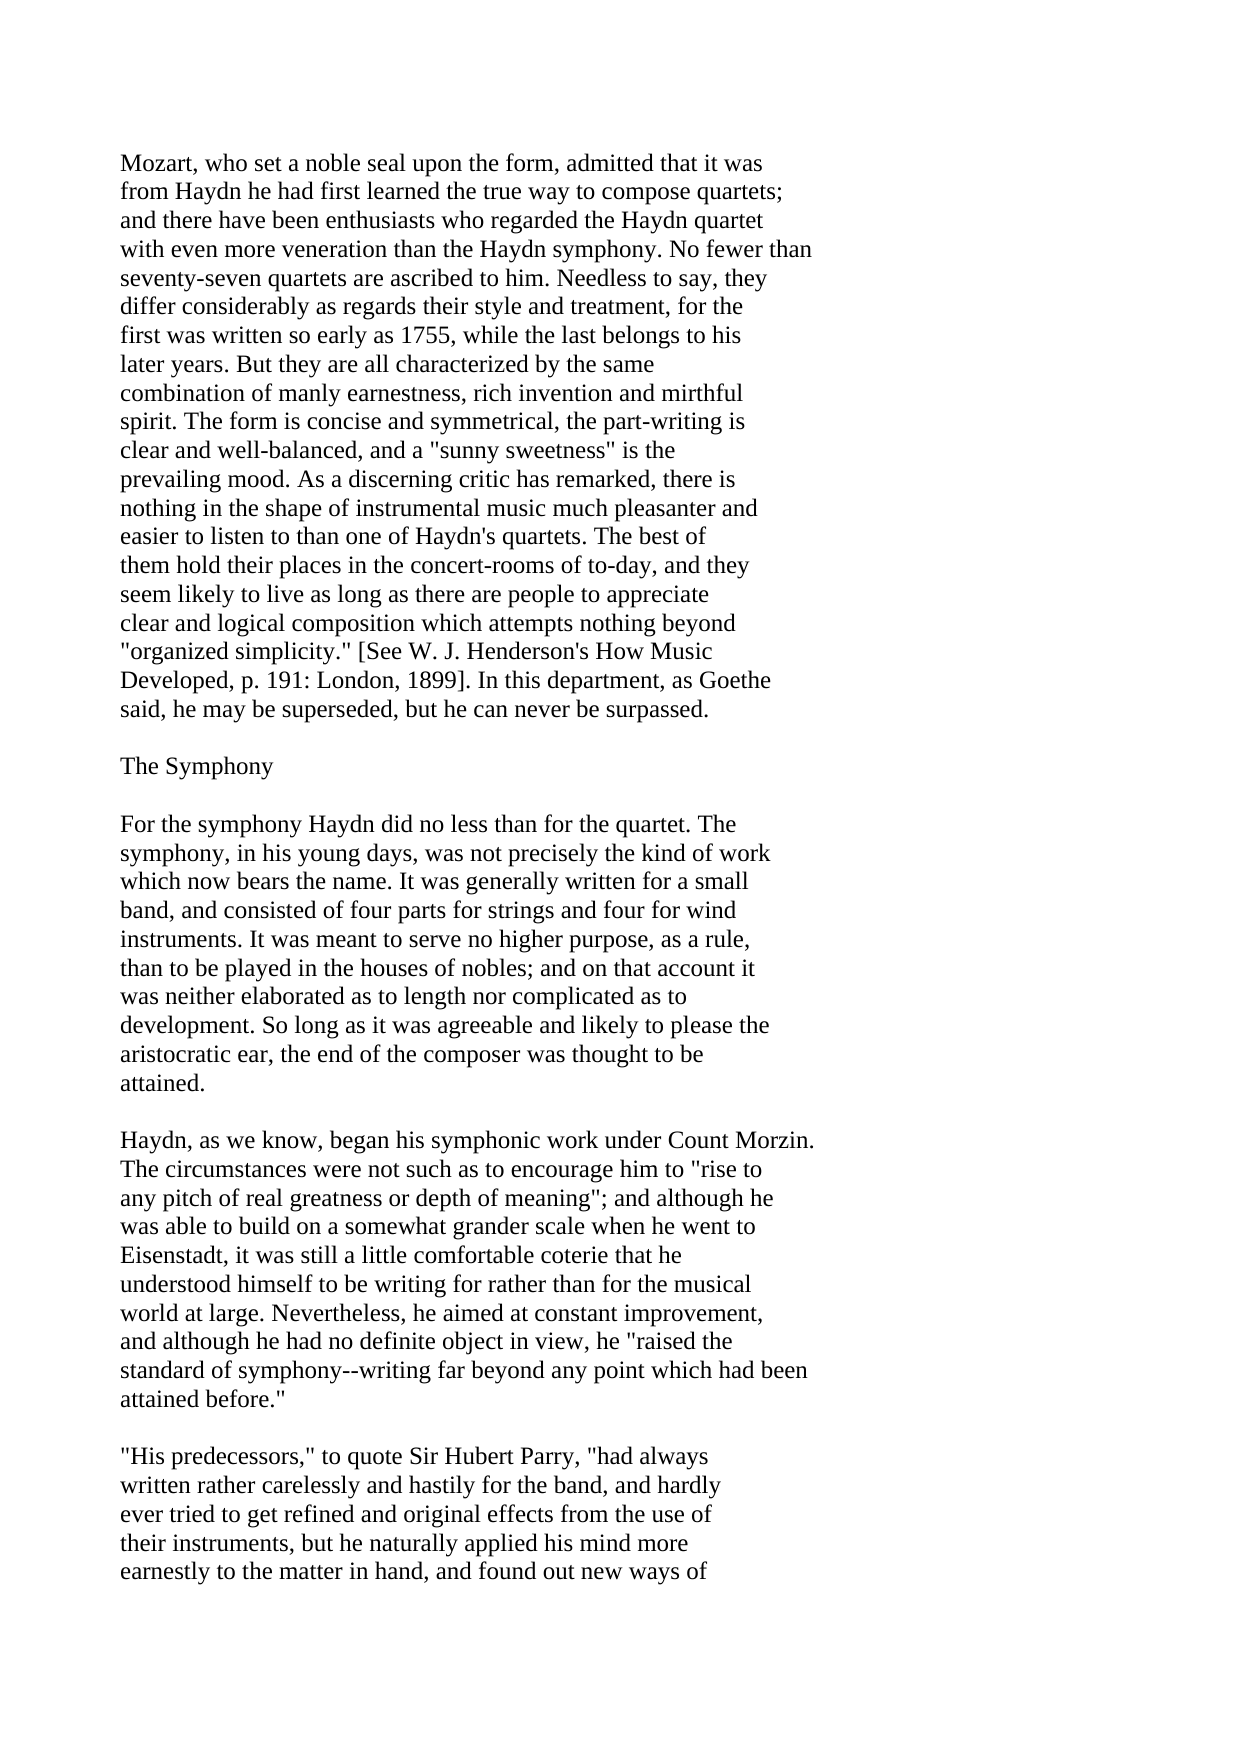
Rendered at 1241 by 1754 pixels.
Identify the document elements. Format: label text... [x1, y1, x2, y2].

text attained before." [120, 1384, 1120, 1413]
text standard of symphony--writing far beyond any point which had been [120, 1355, 1120, 1384]
text first was written so early as 1755, while the last belongs to his [120, 320, 1120, 349]
text world at large. Nevertheless, he aimed at constant improvement, [120, 1298, 1120, 1326]
text any pitch of real greatness or depth of meaning"; and although he [120, 1183, 1120, 1211]
text ever tried to get refined and original effects from the use of [120, 1499, 1120, 1528]
text aristocratic ear, the end of the composer was thought to be [120, 1039, 1120, 1068]
text "His predecessors," to quote Sir Hubert Parry, "had always [120, 1441, 1120, 1470]
text earnestly to the matter in hand, and found out new ways of [120, 1556, 1120, 1585]
text differ considerably as regards their style and treatment, for the [120, 291, 1120, 320]
text symphony, in his young days, was not precisely the kind of work [120, 838, 1120, 866]
text with even more veneration than the Haydn symphony. No fewer than [120, 234, 1120, 263]
text said, he may be superseded, but he can never be surpassed. [120, 694, 1120, 723]
text The Symphony [120, 751, 1120, 780]
text from Haydn he had first learned the true way to compose quartets; [120, 176, 1120, 205]
text clear and logical composition which attempts nothing beyond [120, 608, 1120, 636]
text seventy-seven quartets are ascribed to him. Needless to say, they [120, 263, 1120, 291]
text which now bears the name. It was generally written for a small [120, 866, 1120, 895]
text easier to listen to than one of Haydn's quartets. The best of [120, 521, 1120, 550]
text and although he had no definite object in view, he "raised the [120, 1326, 1120, 1355]
text was able to build on a somewhat grander scale when he went to [120, 1211, 1120, 1240]
text clear and well-balanced, and a "sunny sweetness" is the [120, 435, 1120, 464]
text Eisenstadt, it was still a little comfortable coterie that he [120, 1240, 1120, 1269]
text prevailing mood. As a discerning critic has remarked, there is [120, 464, 1120, 493]
text For the symphony Haydn did no less than for the quartet. The [120, 809, 1120, 838]
text understood himself to be writing for rather than for the musical [120, 1269, 1120, 1298]
text nothing in the shape of instrumental music much pleasanter and [120, 493, 1120, 521]
text seem likely to live as long as there are people to appreciate [120, 579, 1120, 608]
text written rather carelessly and hastily for the band, and hardly [120, 1470, 1120, 1499]
text and there have been enthusiasts who regarded the Haydn quartet [120, 205, 1120, 234]
text combination of manly earnestness, rich invention and mirthful [120, 378, 1120, 406]
text spirit. The form is concise and symmetrical, the part-writing is [120, 406, 1120, 435]
text The circumstances were not such as to encourage him to "rise to [120, 1154, 1120, 1183]
text Haydn, as we know, began his symphonic work under Count Morzin. [120, 1125, 1120, 1154]
text later years. But they are all characterized by the same [120, 349, 1120, 378]
text than to be played in the houses of nobles; and on that account it [120, 953, 1120, 981]
text them hold their places in the concert-rooms of to-day, and they [120, 550, 1120, 579]
text band, and consisted of four parts for strings and four for wind [120, 895, 1120, 924]
text was neither elaborated as to length nor complicated as to [120, 981, 1120, 1010]
text Developed, p. 191: London, 1899]. In this department, as Goethe [120, 665, 1120, 694]
text attained. [120, 1068, 1120, 1096]
text their instruments, but he naturally applied his mind more [120, 1528, 1120, 1556]
text Mozart, who set a noble seal upon the form, admitted that it was [120, 148, 1120, 176]
text "organized simplicity." [See W. J. Henderson's How Music [120, 636, 1120, 665]
text development. So long as it was agreeable and likely to please the [120, 1010, 1120, 1039]
text instruments. It was meant to serve no higher purpose, as a rule, [120, 924, 1120, 953]
